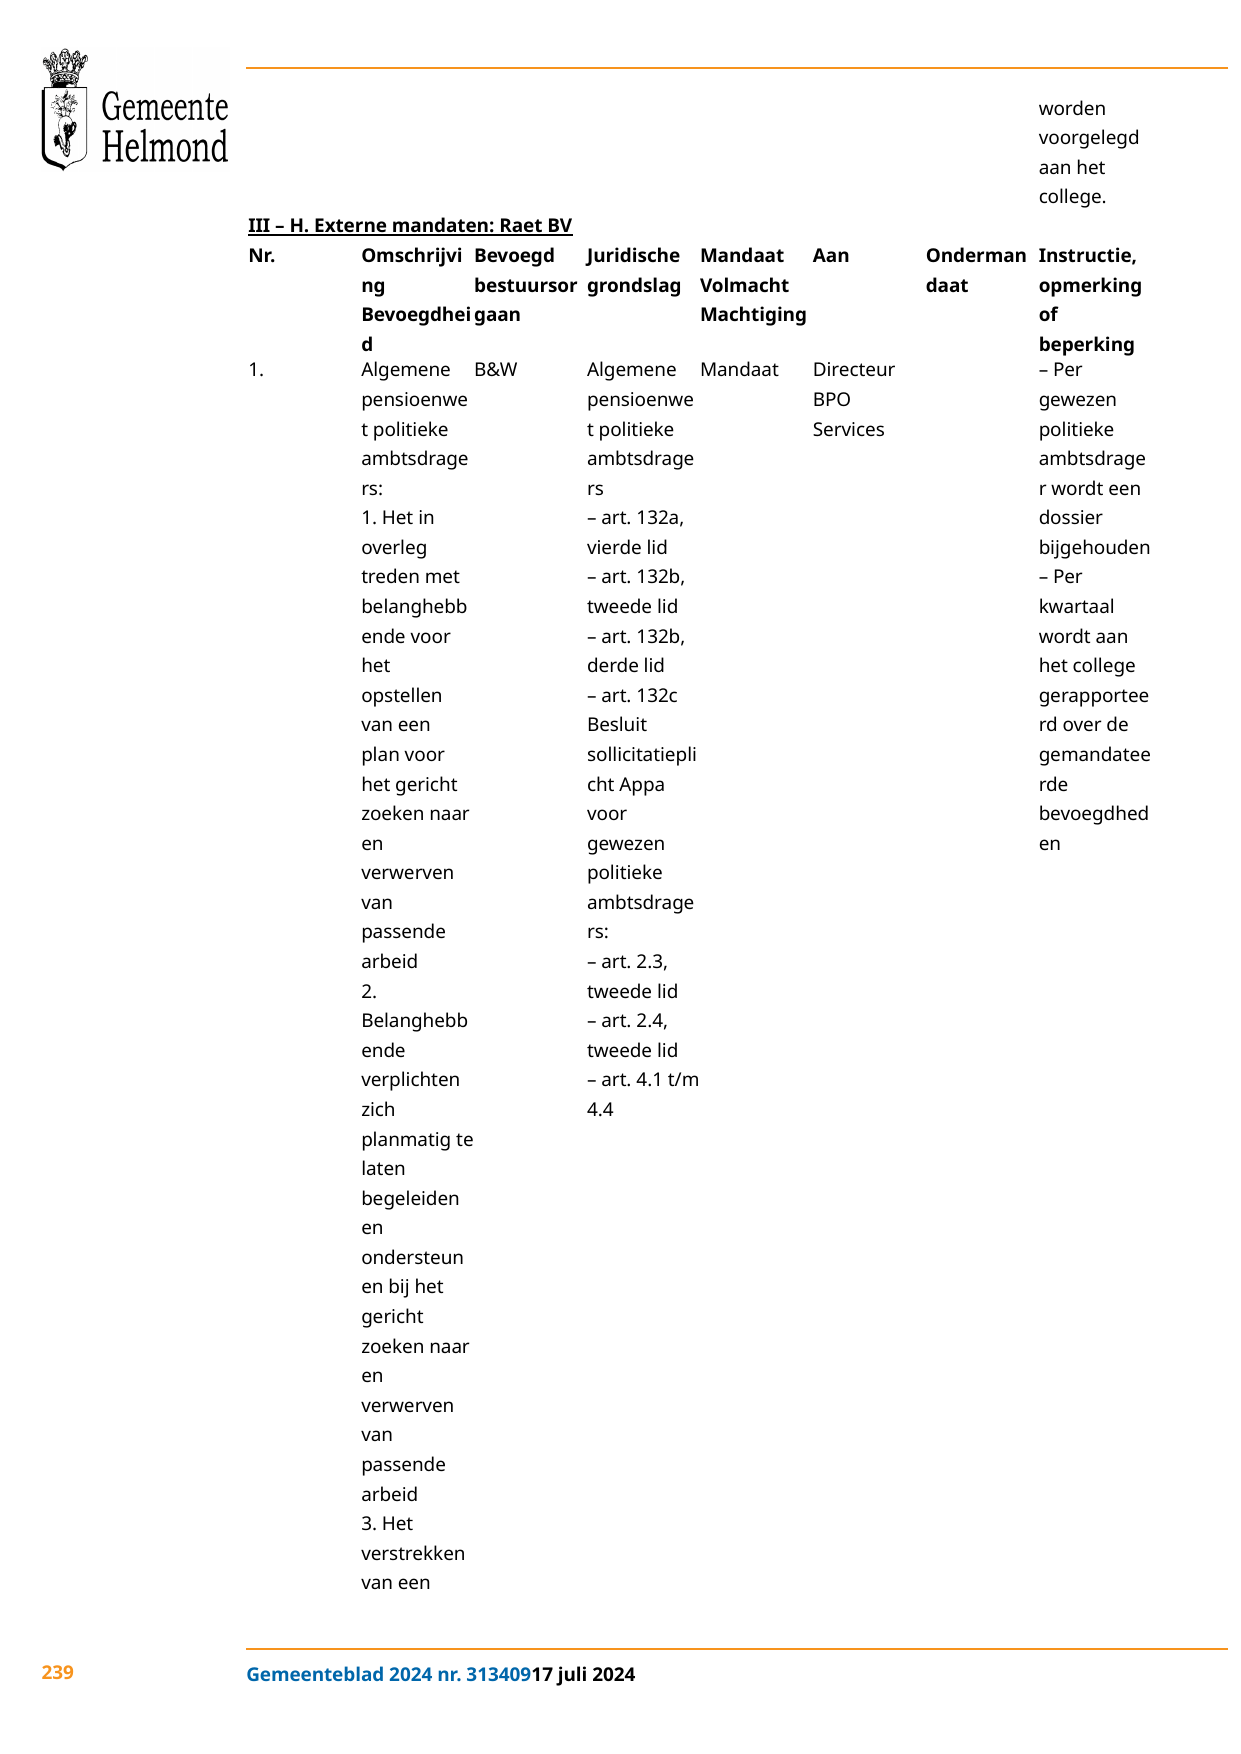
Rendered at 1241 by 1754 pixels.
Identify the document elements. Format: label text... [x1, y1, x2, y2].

table_header Instructie, opmerking of beperking [1039, 242, 1152, 357]
table_header Nr. [248, 242, 361, 357]
table_header Bevoegd bestuursorgaan [474, 242, 587, 357]
table_cell – Per gewezen politieke ambtsdrager wordt een dossier bijgehouden – Per kwartaal wordt aan het college gerapporteerd over de gemandateerde bevoegdheden [1039, 357, 1152, 1595]
text III – H. Externe mandaten: Raet BV [248, 212, 1152, 238]
table_cell 1. [248, 357, 361, 1595]
table_cell [926, 357, 1038, 1595]
table_cell Algemene pensioenwet politieke ambtsdragers: 1. Het in overleg treden met belanghebbende voor het opstellen van een plan voor het gericht zoeken naar en verwerven van passende arbeid 2. Belanghebbende verplichten zich planmatig te laten begeleiden en ondersteunen bij het gericht zoeken naar en verwerven van passende arbeid 3. Het verstrekken van een [361, 357, 474, 1595]
table_header Ondermandaat [926, 242, 1038, 357]
table_cell [700, 95, 813, 209]
table_cell [248, 95, 361, 209]
table_cell [474, 95, 587, 209]
table_cell [587, 95, 700, 209]
table_header Mandaat Volmacht Machtiging [700, 242, 813, 357]
table_cell worden voorgelegd aan het college. [1039, 95, 1152, 209]
table_cell Mandaat [700, 357, 813, 1595]
table_header Aan [813, 242, 926, 357]
table_header Omschrijving Bevoegdheid [361, 242, 474, 357]
table_header Juridische grondslag [587, 242, 700, 357]
picture [41, 47, 231, 172]
table_cell [926, 95, 1038, 209]
table_cell Directeur BPO Services [813, 357, 926, 1595]
table_cell Algemene pensioenwet politieke ambtsdragers – art. 132a, vierde lid – art. 132b, tweede lid – art. 132b, derde lid – art. 132c Besluit sollicitatieplicht Appa voor gewezen politieke ambtsdragers: – art. 2.3, tweede lid – art. 2.4, tweede lid – art. 4.1 t/m 4.4 [587, 357, 700, 1595]
table_cell B&W [474, 357, 587, 1595]
table_cell [361, 95, 474, 209]
table_cell [813, 95, 926, 209]
